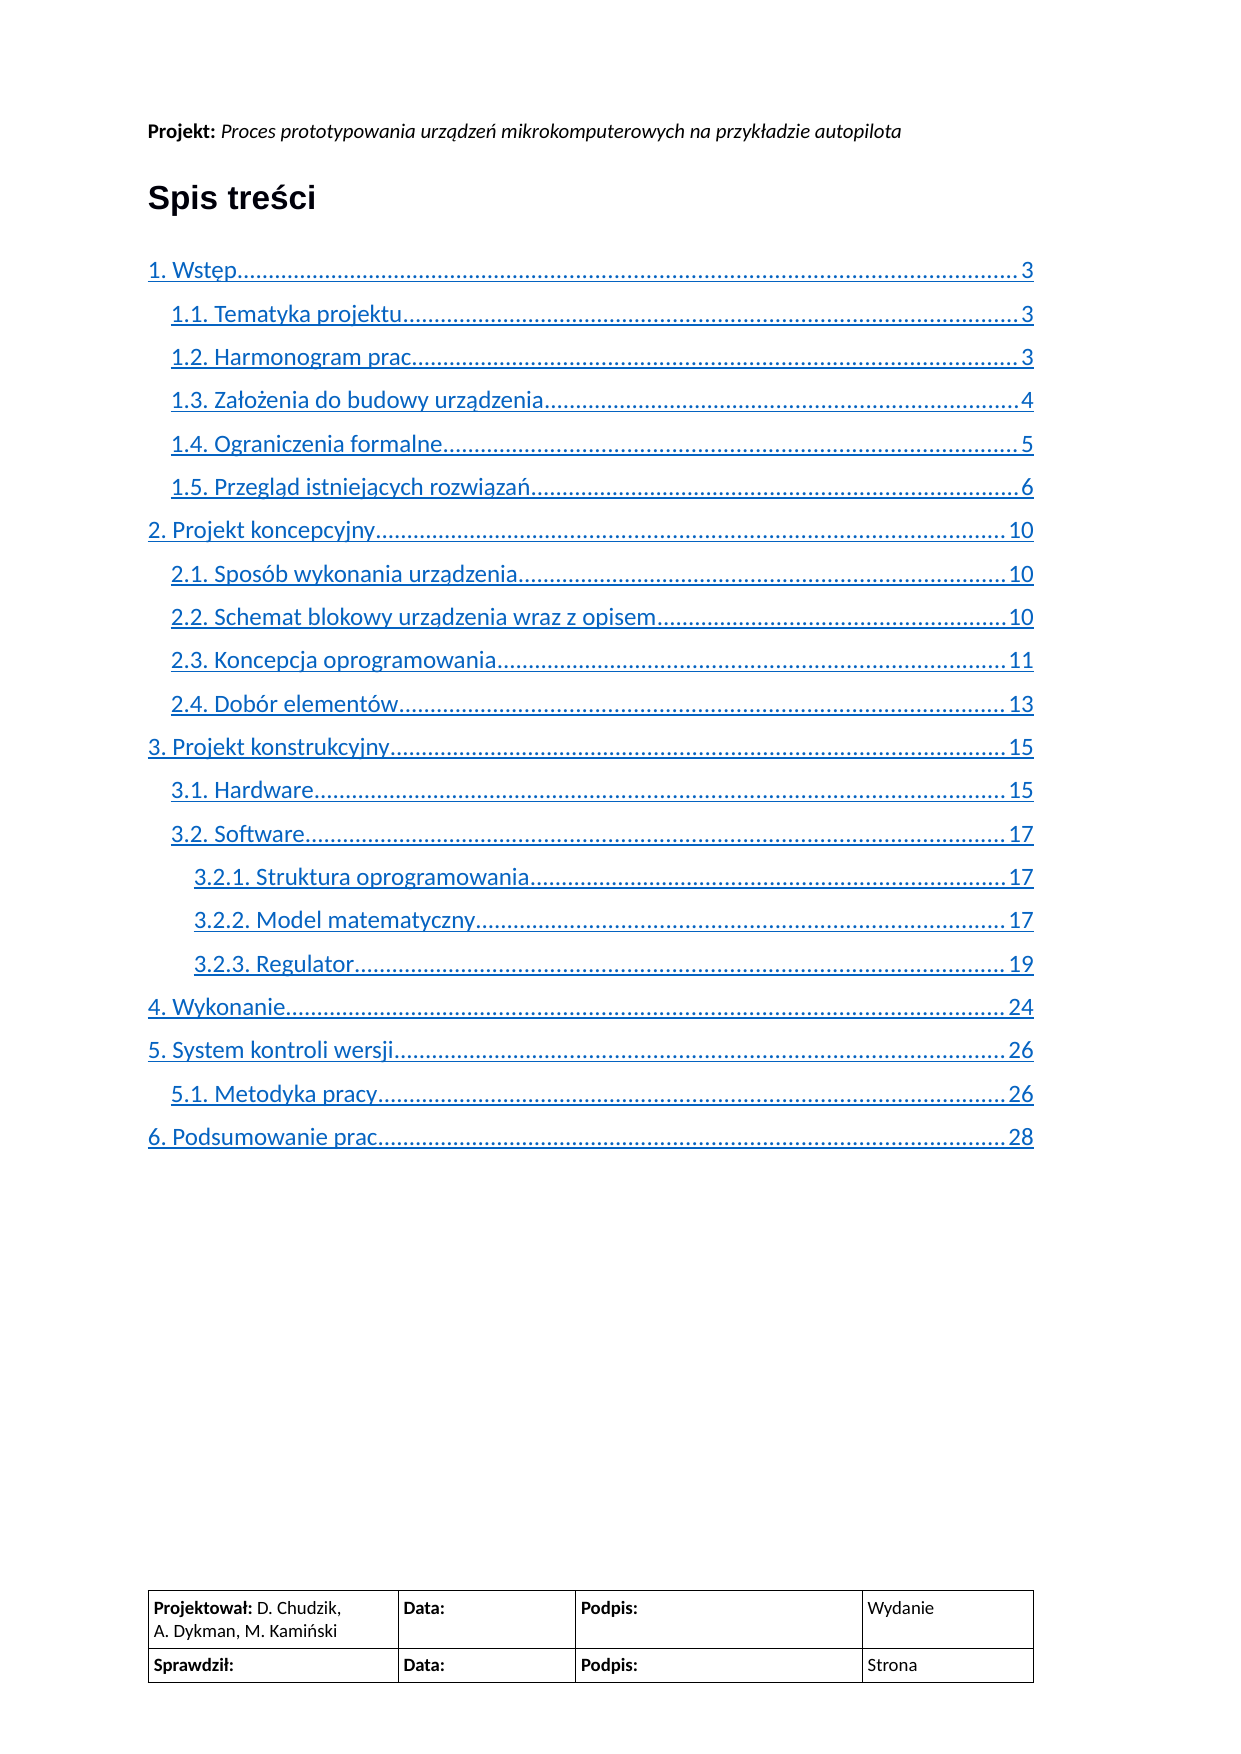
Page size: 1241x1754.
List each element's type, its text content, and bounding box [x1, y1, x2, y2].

text 5.1. Metodyka pracy 26 [171, 1078, 1033, 1104]
text 3.2. Software 17 [171, 818, 1033, 844]
text 3. Projekt konstrukcyjny 15 [148, 731, 1033, 757]
text 3.2.2. Model matematyczny 17 [193, 904, 1033, 931]
text 4. Wykonanie 24 [148, 991, 1033, 1017]
text 1.3. Założenia do budowy urządzenia 4 [171, 384, 1033, 411]
text [193, 888, 1033, 892]
text 1.2. Harmonogram prac 3 [171, 341, 1033, 367]
text 1. Wstęp 3 [148, 254, 1033, 281]
text 2.2. Schemat blokowy urządzenia wraz z opisem 10 [171, 601, 1033, 627]
text 2. Projekt koncepcyjny 10 [148, 514, 1033, 541]
text 3.1. Hardware 15 [171, 774, 1033, 801]
text 2.4. Dobór elementów 13 [171, 688, 1033, 714]
text 1.4. Ograniczenia formalne 5 [171, 428, 1033, 454]
text 5. System kontroli wersji 26 [148, 1034, 1033, 1061]
subtitle Spis treści [148, 178, 1033, 216]
text 6. Podsumowanie prac 28 [148, 1121, 1033, 1147]
text 1.1. Tematyka projektu 3 [171, 298, 1033, 324]
text 2.3. Koncepcja oprogramowania 11 [171, 644, 1033, 671]
text 3.2.3. Regulator 19 [193, 948, 1033, 974]
text 1.5. Przegląd istniejących rozwiązań 6 [171, 471, 1033, 497]
text 3.2.1. Struktura oprogramowania 17 [193, 861, 1033, 887]
text 2.1. Sposób wykonania urządzenia 10 [171, 558, 1033, 584]
